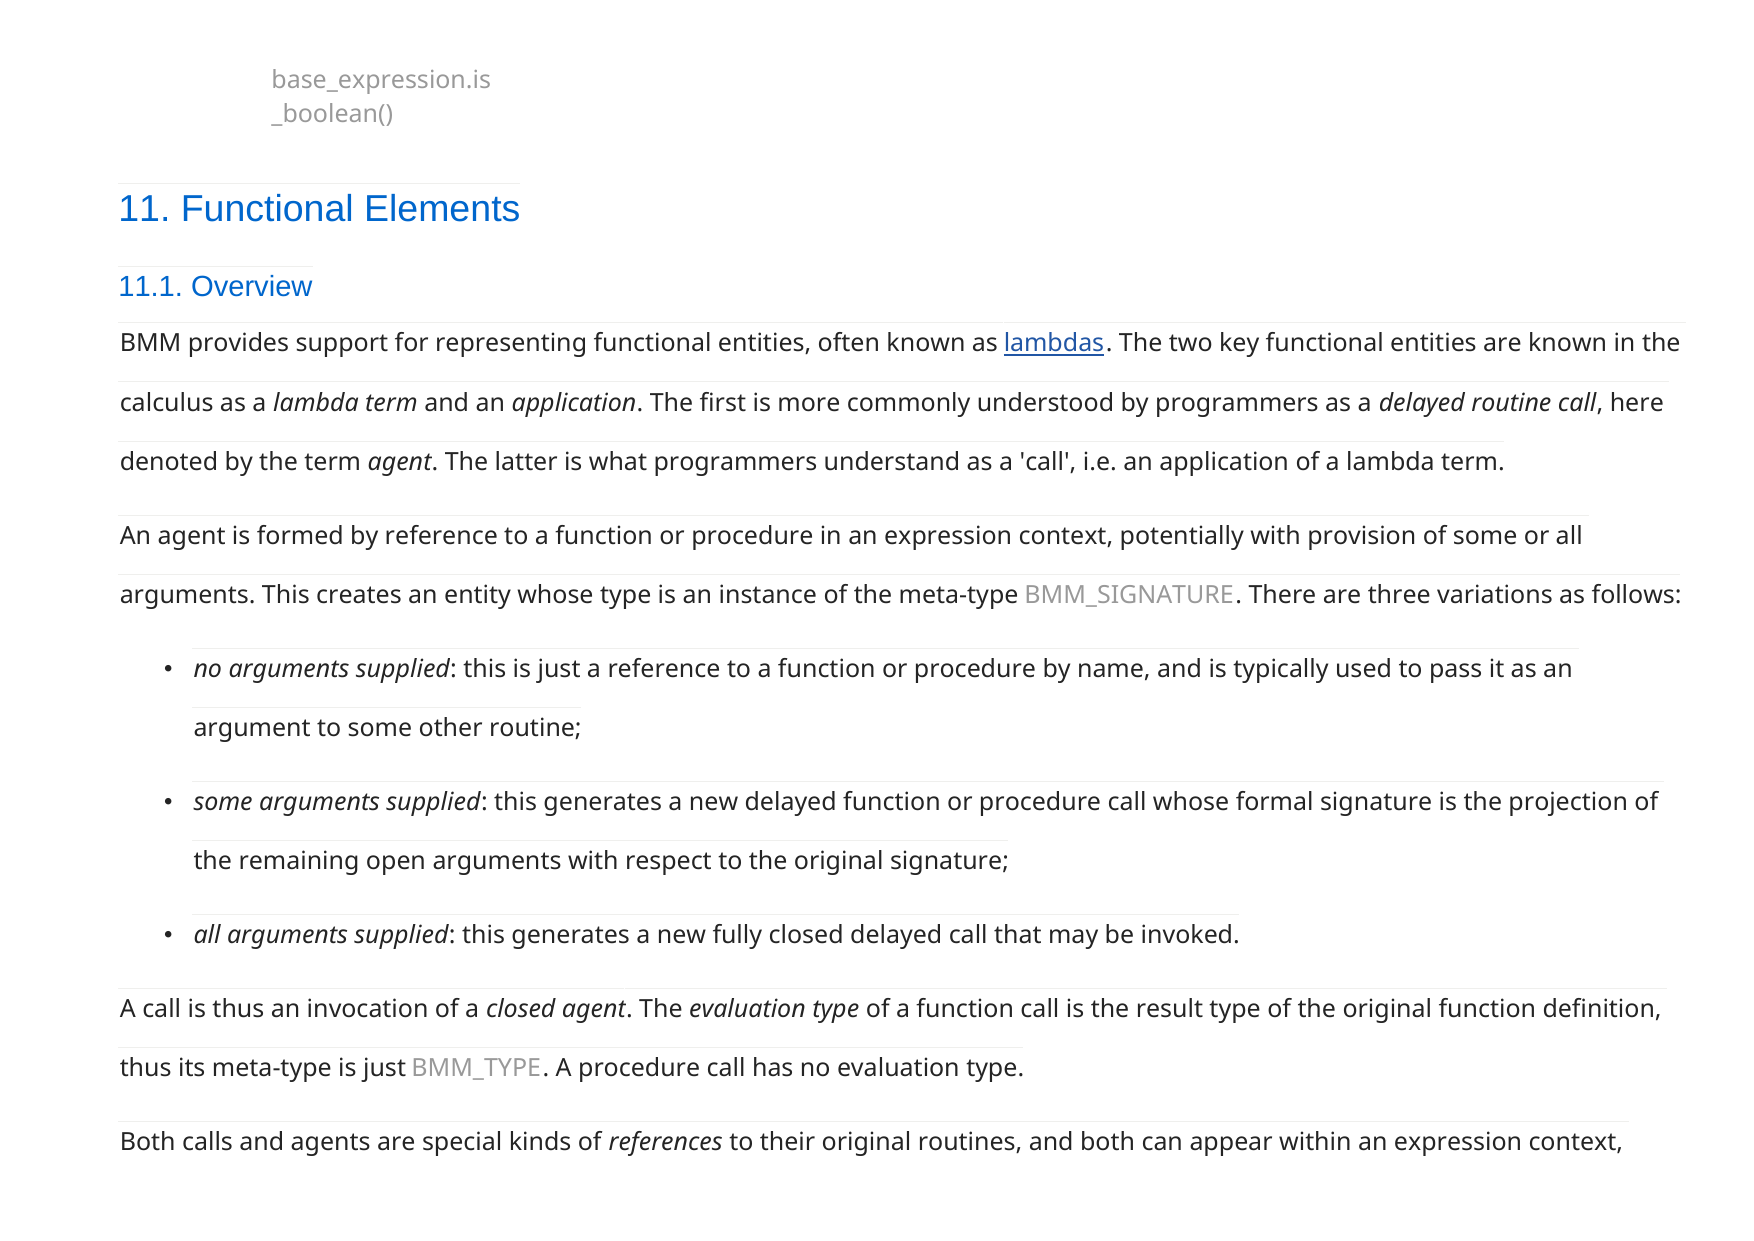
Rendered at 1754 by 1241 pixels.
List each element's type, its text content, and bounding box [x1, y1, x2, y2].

table_cell Invariants [118, 59, 268, 162]
text A call is thus an invocation of a closed agent. The evaluation type of a function call is the result type of the original function definition, thus its meta-type is just BMM_TYPE. A procedure call has no evaluation type. [118, 988, 1695, 1084]
list all arguments supplied: this generates a new fully closed delayed call that may be invoked. [162, 914, 1695, 951]
table_cell Inv_boolean_expression: base_expression.is_boolean() [268, 59, 504, 162]
text Both calls and agents are special kinds of references to their original routines, and both can appear within an expression context, including as arguments passed to routine invocations. The following UML view of the bmm.expression package illustrates these details. [118, 1121, 1695, 1158]
text An agent is formed by reference to a function or procedure in an expression context, potentially with provision of some or all arguments. This creates an entity whose type is an instance of the meta-type BMM_SIGNATURE. There are three variations as follows: [118, 514, 1695, 611]
text BMM provides support for representing functional entities, often known as lambdas. The two key functional entities are known in the calculus as a lambda term and an application. The first is more commonly understood by programmers as a delayed routine call, here denoted by the term agent. The latter is what programmers understand as a 'call', i.e. an application of a lambda term. [118, 322, 1695, 478]
list some arguments supplied: this generates a new delayed function or procedure call whose formal signature is the projection of the remaining open arguments with respect to the original signature; [162, 781, 1695, 877]
subtitle 11. Functional Elements [118, 183, 1695, 229]
subtitle 11.1. Overview [118, 266, 1695, 302]
list no arguments supplied: this is just a reference to a function or procedure by name, and is typically used to pass it as an argument to some other routine; [162, 648, 1695, 744]
